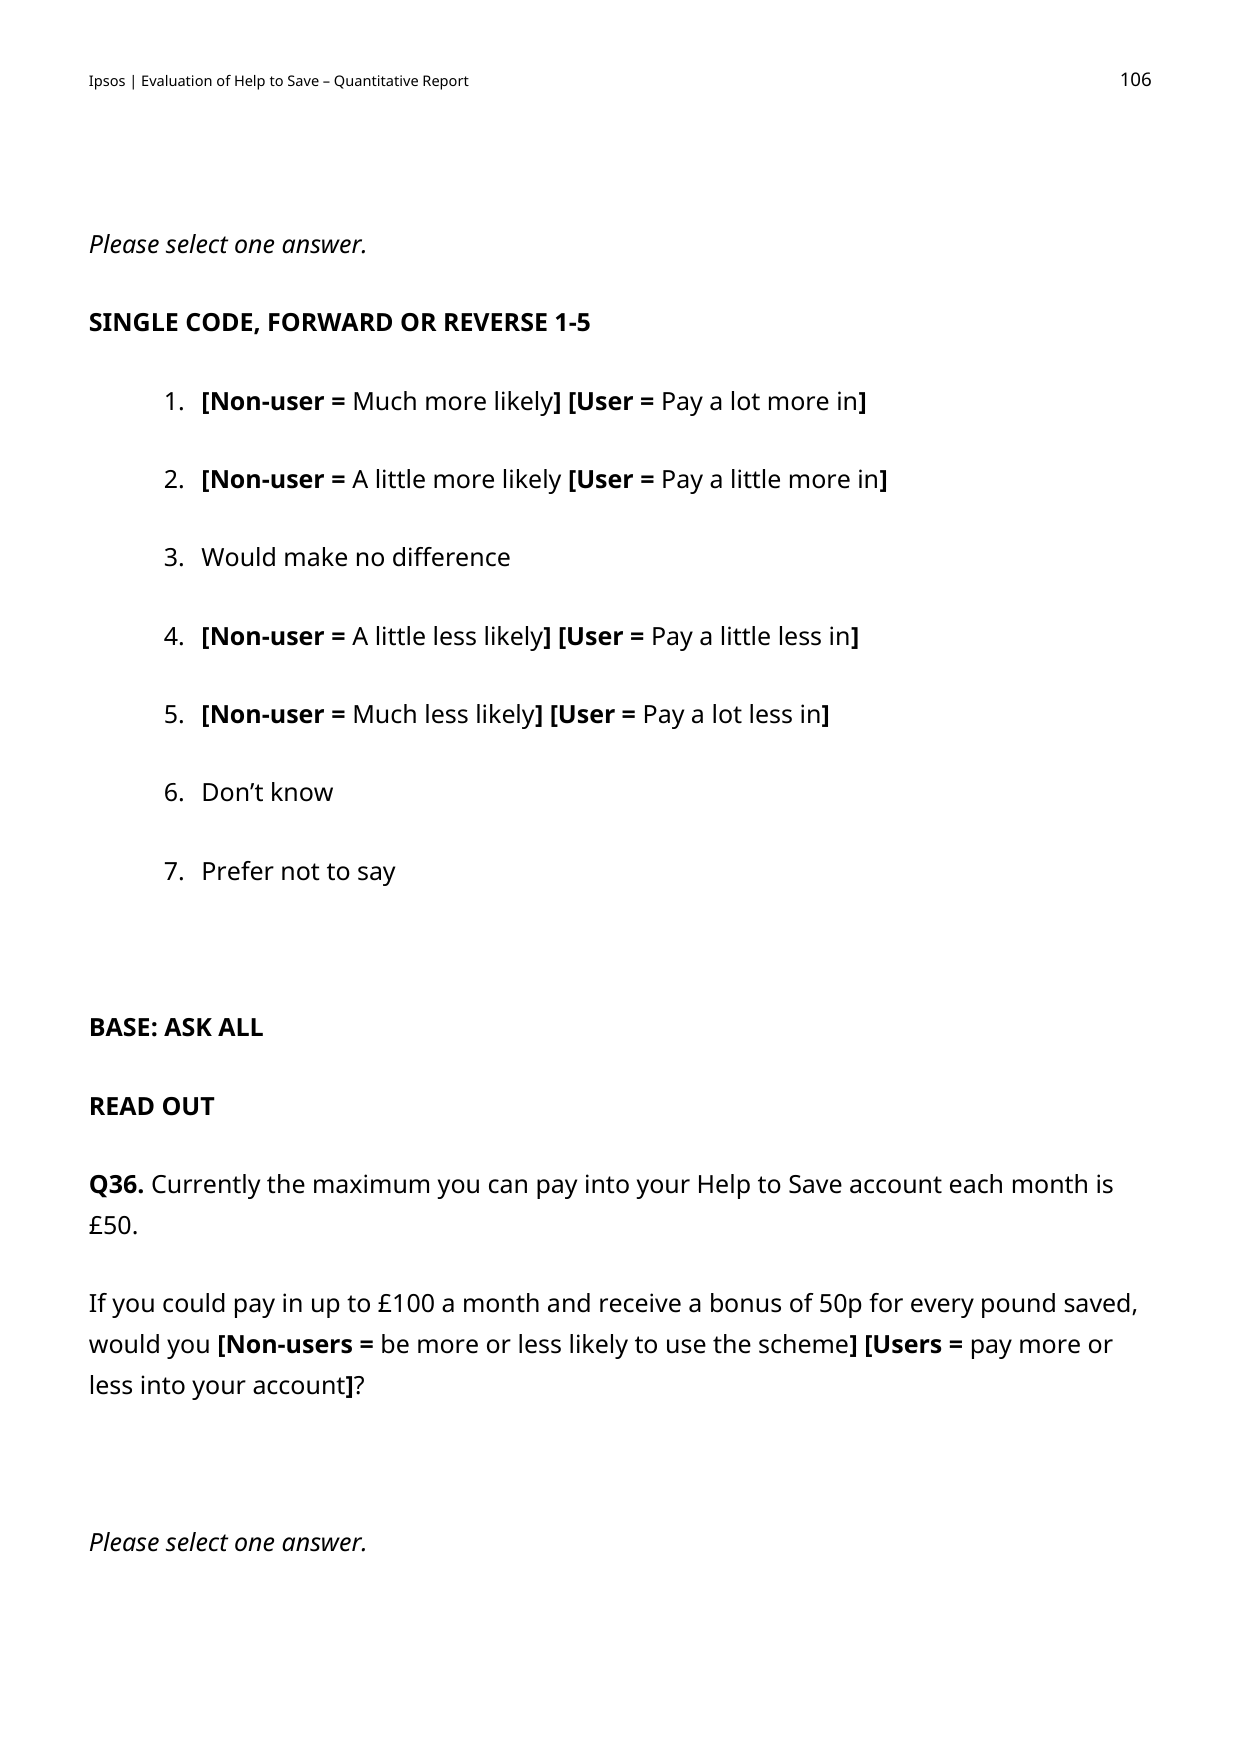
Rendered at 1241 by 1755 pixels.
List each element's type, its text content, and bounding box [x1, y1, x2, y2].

list BASE: ASK ALL [89, 1010, 1152, 1044]
list Please select one answer. [89, 227, 1152, 261]
list Please select one answer. [89, 1524, 1152, 1558]
list [Non-user = A little more likely [User = Pay a little more in] [164, 462, 1152, 496]
list SINGLE CODE, FORWARD OR REVERSE 1-5 [89, 305, 1152, 339]
list Prefer not to say [164, 853, 1152, 887]
list Q36. Currently the maximum you can pay into your Help to Save account each month is £50. [89, 1167, 1152, 1242]
list Would make no difference [164, 540, 1152, 574]
list [Non-user = Much more likely] [User = Pay a lot more in] [164, 383, 1152, 417]
list [Non-user = Much less likely] [User = Pay a lot less in] [164, 697, 1152, 731]
list Don’t know [164, 775, 1152, 809]
list If you could pay in up to £100 a month and receive a bonus of 50p for every pound saved, would you [Non-users = be more or less likely to use the scheme] [Users = pay more or less into your account]? [89, 1286, 1152, 1402]
list [Non-user = A little less likely] [User = Pay a little less in] [164, 618, 1152, 652]
list READ OUT [89, 1088, 1152, 1122]
